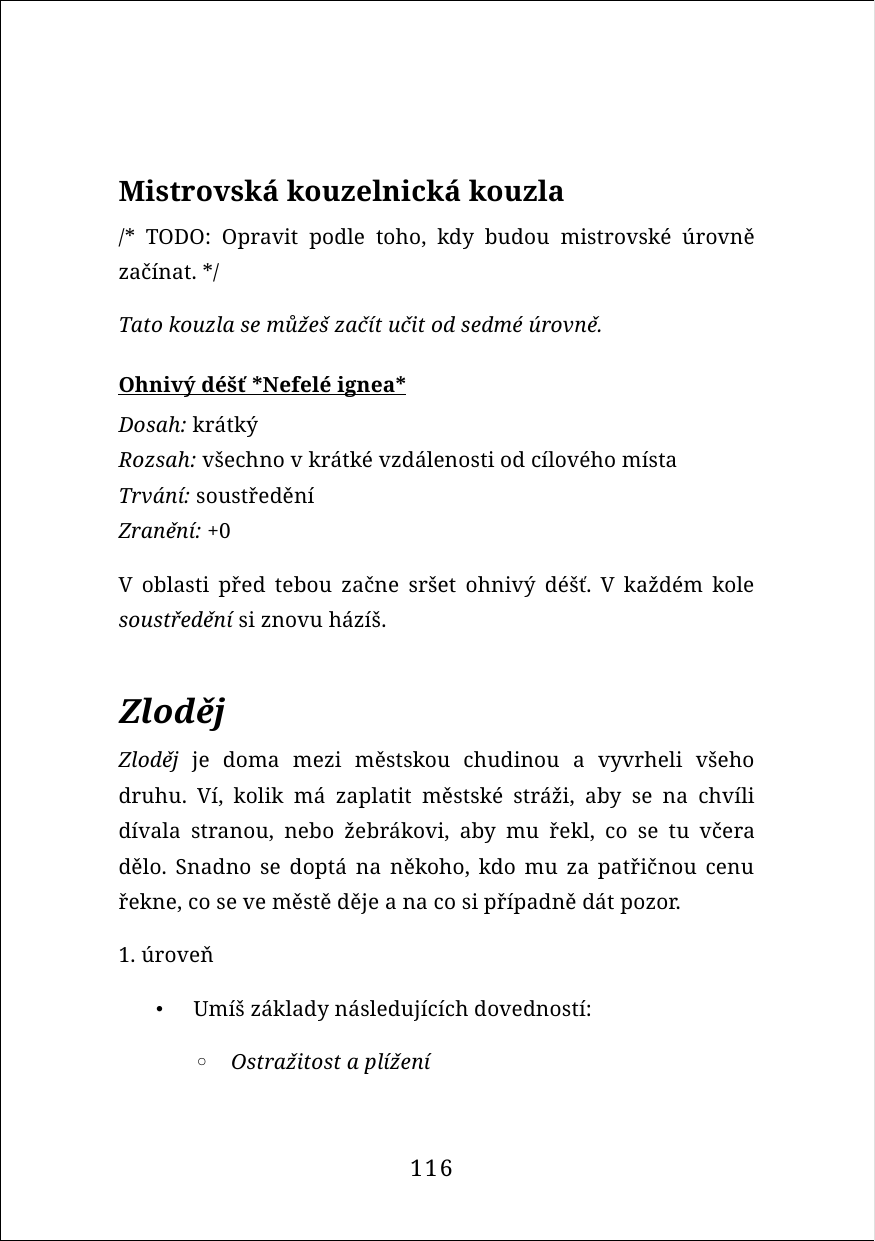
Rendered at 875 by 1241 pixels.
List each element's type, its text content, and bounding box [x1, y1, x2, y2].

text 1. úroveň [118, 941, 756, 969]
subtitle Mistrovská kouzelnická kouzla [118, 172, 756, 210]
text /* TODO: Opravit podle toho, kdy budou mistrovské úrovně začínat. */ [118, 222, 756, 286]
text V oblasti před tebou začne sršet ohnivý déšť. V každém kole soustředění si znovu házíš. [118, 570, 756, 634]
list Umíš základy následujících dovedností: [156, 994, 756, 1022]
text Tato kouzla se můžeš začít učit od sedmé úrovně. [118, 311, 756, 339]
subtitle Zloděj [118, 688, 756, 733]
text Dosah: krátký Rozsah: všechno v krátké vzdálenosti od cílového místa Trvání: soustředění Zranění: +0 [118, 410, 756, 545]
text Zloděj je doma mezi městskou chudinou a vyvrheli všeho druhu. Ví, kolik má zaplatit městské stráži, aby se na chvíli dívala stranou, nebo žebrákovi, aby mu řekl, co se tu včera dělo. Snadno se doptá na někoho, kdo mu za patřičnou cenu řekne, co se ve městě děje a na co si případně dát pozor. [118, 745, 756, 916]
list Ostražitost a plížení [193, 1047, 756, 1076]
subtitle Ohnivý déšť *Nefelé ignea* [118, 370, 756, 398]
